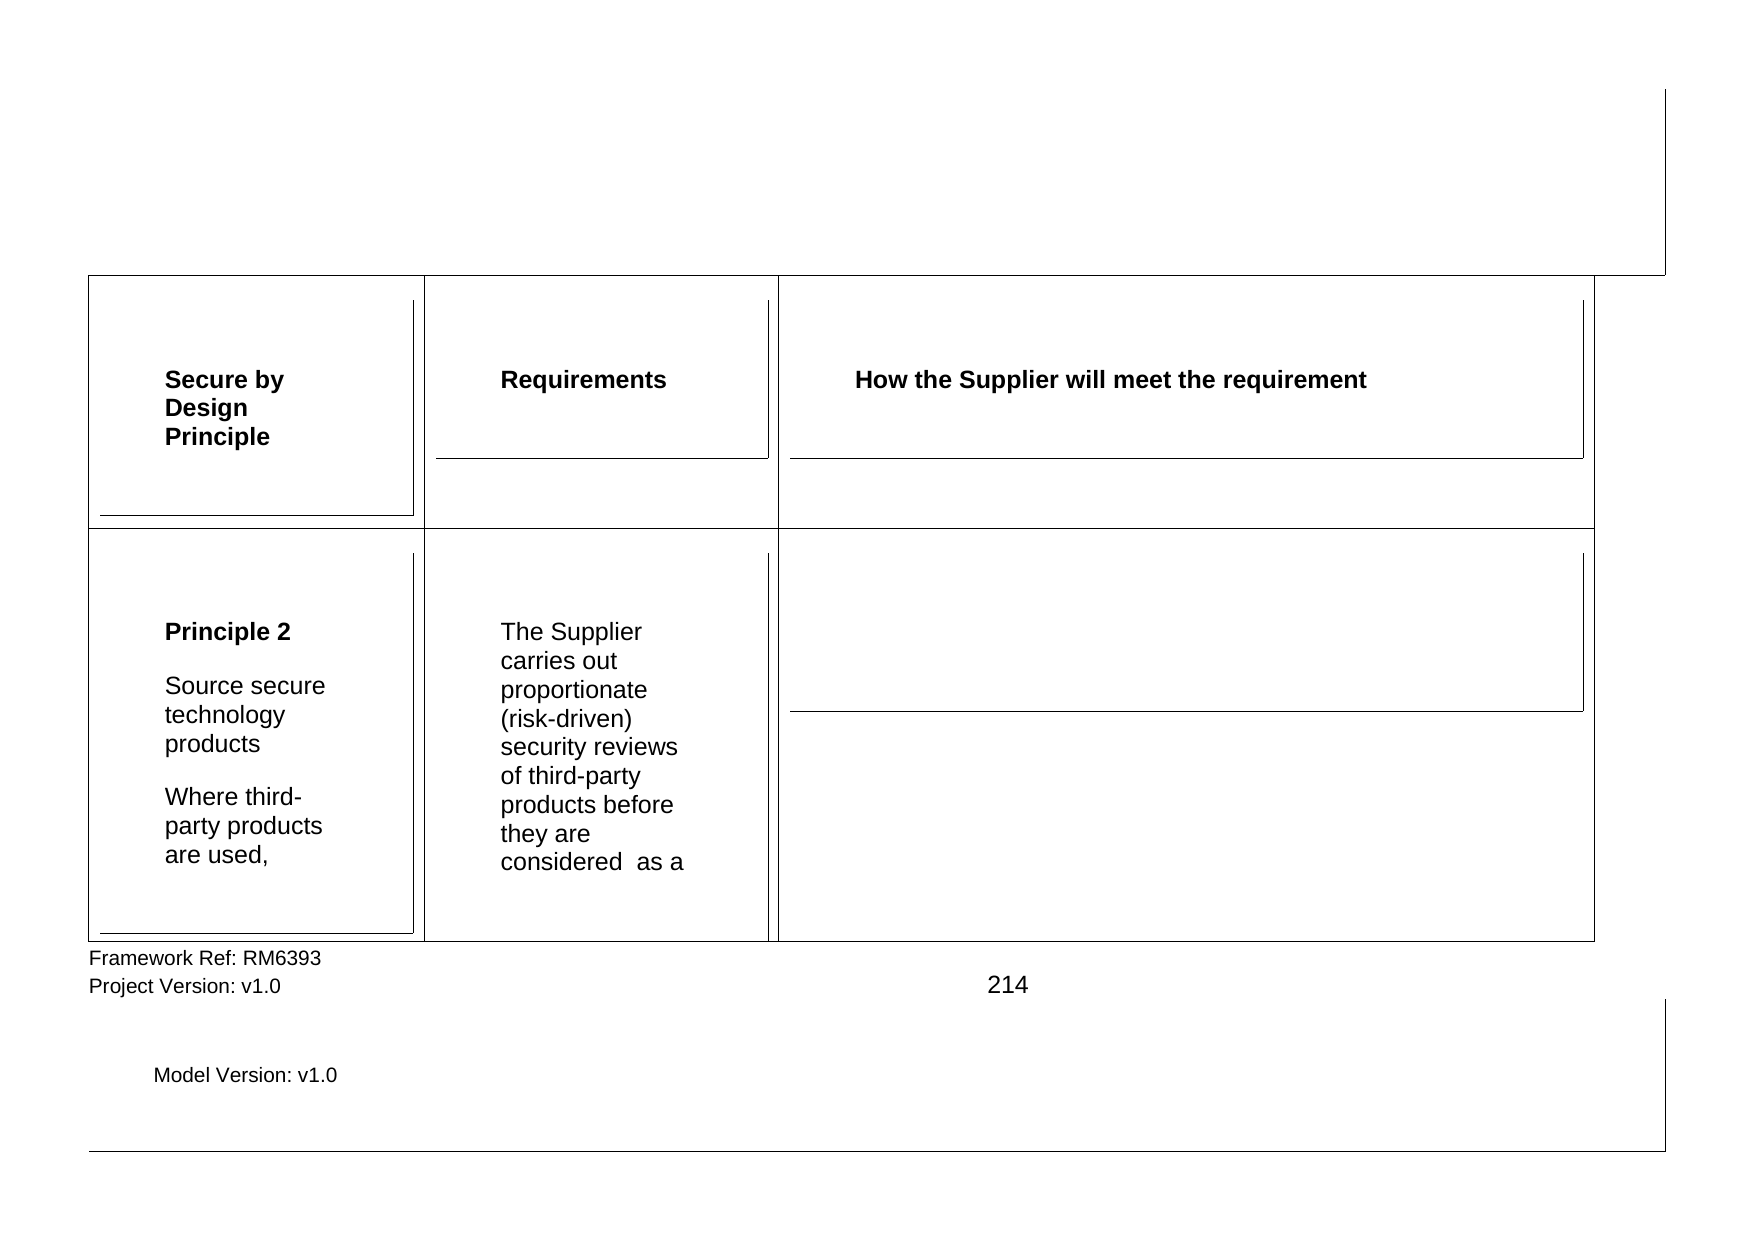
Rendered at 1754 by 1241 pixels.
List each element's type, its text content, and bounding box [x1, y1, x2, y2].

table_cell Principle 2 Source secure technology products Where third-party products are used, [89, 529, 424, 941]
table_cell The Supplier carries out proportionate (risk-driven) security reviews of third-party products before they are considered as a [425, 529, 778, 941]
table_header Secure by Design Principle [89, 276, 424, 528]
table_cell [779, 529, 1594, 941]
table_header How the Supplier will meet the requirement [779, 276, 1594, 528]
table_header Requirements [425, 276, 778, 528]
